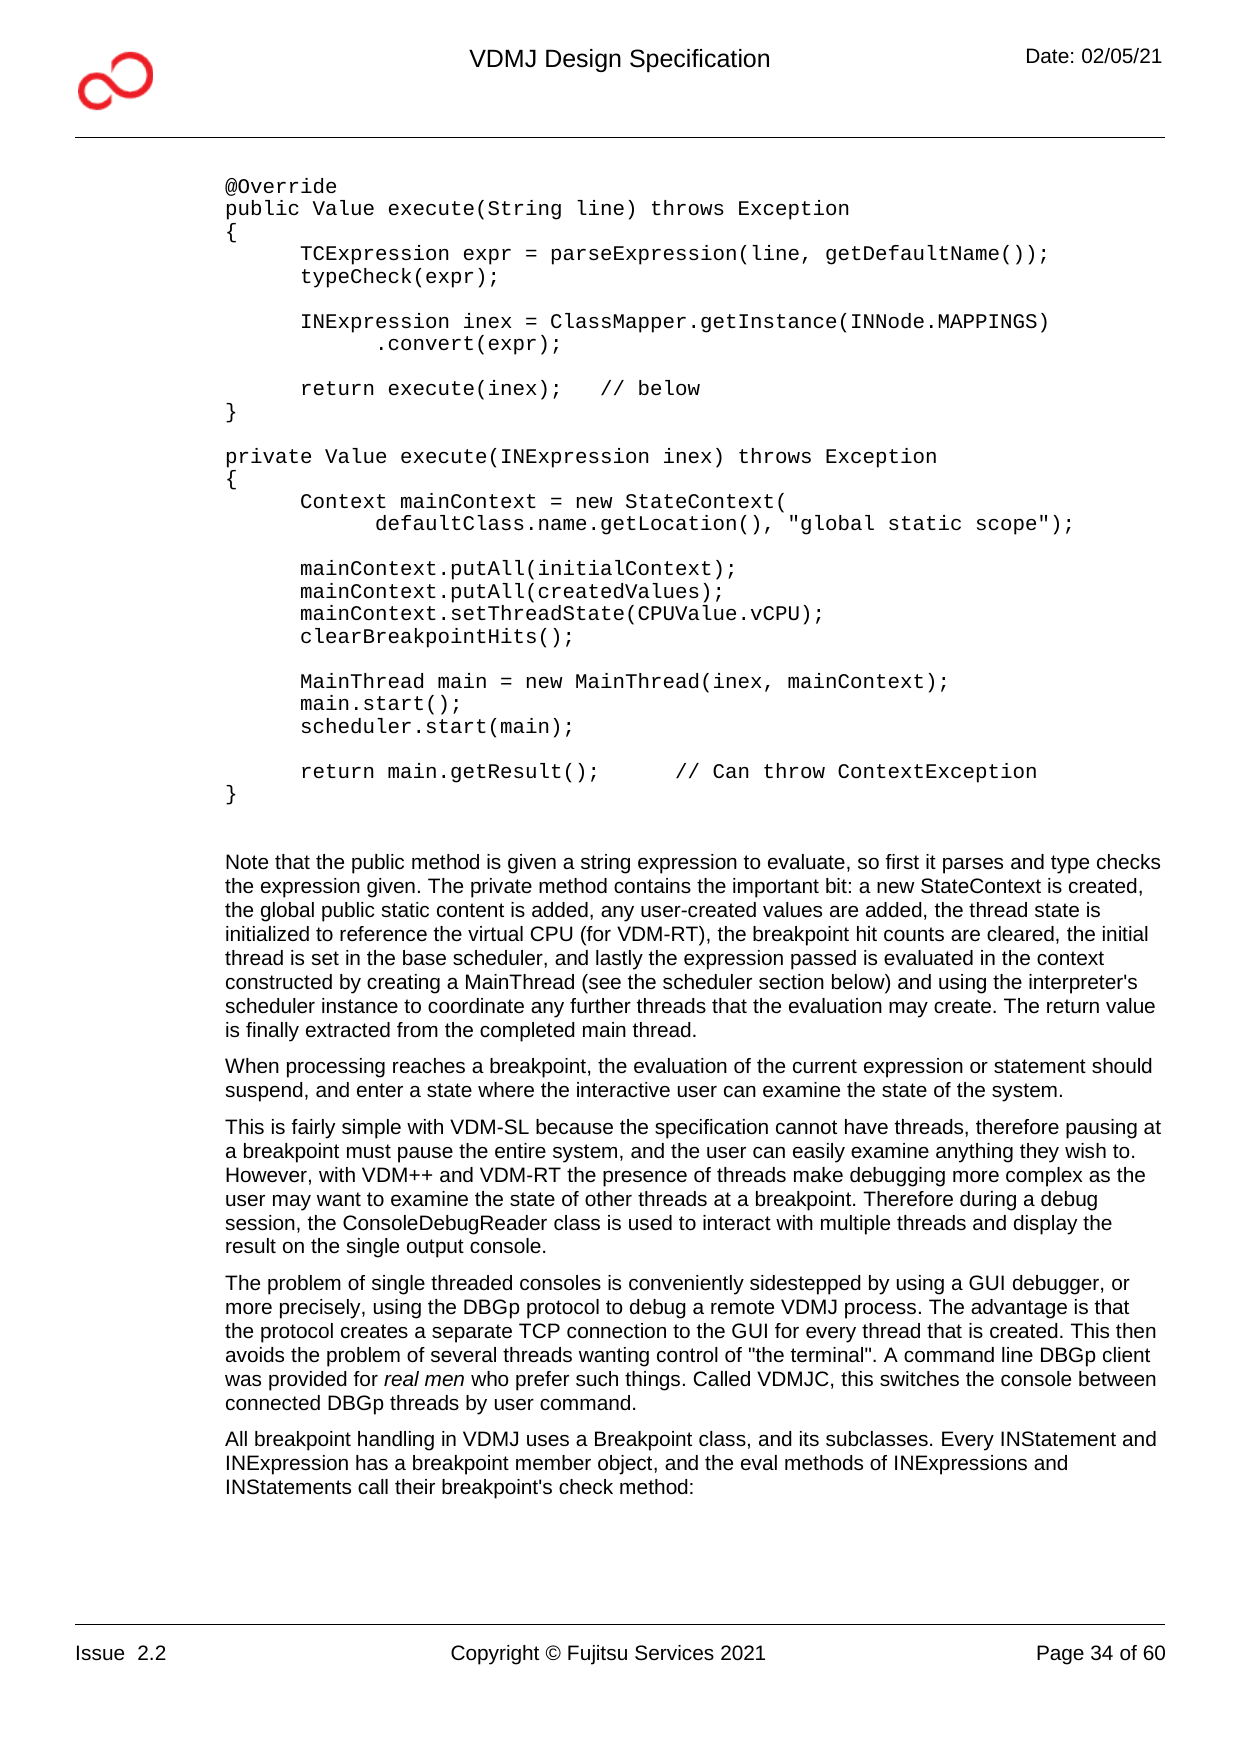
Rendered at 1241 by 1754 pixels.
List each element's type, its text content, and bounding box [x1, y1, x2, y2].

text public Value execute(String line) throws Exception [225, 198, 1165, 220]
text When processing reaches a breakpoint, the evaluation of the current expression or statement should suspend, and enter a state where the interactive user can examine the state of the system. [225, 1054, 1165, 1102]
text { [225, 220, 1165, 243]
text This is fairly simple with VDM-SL because the specification cannot have threads, therefore pausing at a breakpoint must pause the entire system, and the user can easily examine anything they wish to. However, with VDM++ and VDM-RT the presence of threads make debugging more complex as the user may want to examine the state of other threads at a breakpoint. Therefore during a debug session, the ConsoleDebugReader class is used to interact with multiple threads and display the result on the single output console. [225, 1115, 1165, 1259]
text mainContext.setThreadState(CPUValue.vCPU); [225, 603, 1165, 625]
text main.start(); [225, 693, 1165, 715]
text scheduler.start(main); [225, 715, 1165, 738]
text @Override [225, 175, 1165, 198]
picture [78, 44, 153, 120]
text private Value execute(INExpression inex) throws Exception [225, 445, 1165, 468]
text Context mainContext = new StateContext( [225, 490, 1165, 513]
text { [225, 468, 1165, 490]
text Note that the public method is given a string expression to evaluate, so first it parses and type checks the expression given. The private method contains the important bit: a new StateContext is created, the global public static content is added, any user-created values are added, the thread state is initialized to reference the virtual CPU (for VDM-RT), the breakpoint hit counts are cleared, the initial thread is set in the base scheduler, and lastly the expression passed is evaluated in the context constructed by creating a MainThread (see the scheduler section below) and using the interpreter's scheduler instance to coordinate any further threads that the evaluation may create. The return value is finally extracted from the completed main thread. [225, 850, 1165, 1042]
text defaultClass.name.getLocation(), "global static scope"); [225, 513, 1165, 535]
text return main.getResult(); // Can throw ContextException [225, 760, 1165, 783]
text clearBreakpointHits(); [225, 625, 1165, 648]
text mainContext.putAll(initialContext); [225, 558, 1165, 580]
text The problem of single threaded consoles is conveniently sidestepped by using a GUI debugger, or more precisely, using the DBGp protocol to debug a remote VDMJ process. The advantage is that the protocol creates a separate TCP connection to the GUI for every thread that is created. This then avoids the problem of several threads wanting control of "the terminal". A command line DBGp client was provided for real men who prefer such things. Called VDMJC, this switches the console between connected DBGp threads by user command. [225, 1271, 1165, 1415]
text } [225, 783, 1165, 805]
text TCExpression expr = parseExpression(line, getDefaultName()); [225, 243, 1165, 265]
text .convert(expr); [225, 333, 1165, 355]
text All breakpoint handling in VDMJ uses a Breakpoint class, and its subclasses. Every INStatement and INExpression has a breakpoint member object, and the eval methods of INExpressions and INStatements call their breakpoint's check method: [225, 1427, 1165, 1499]
text } [225, 400, 1165, 423]
text return execute(inex); // below [225, 378, 1165, 400]
text MainThread main = new MainThread(inex, mainContext); [225, 670, 1165, 693]
text mainContext.putAll(createdValues); [225, 580, 1165, 603]
text typeCheck(expr); [225, 265, 1165, 288]
text INExpression inex = ClassMapper.getInstance(INNode.MAPPINGS) [225, 310, 1165, 333]
